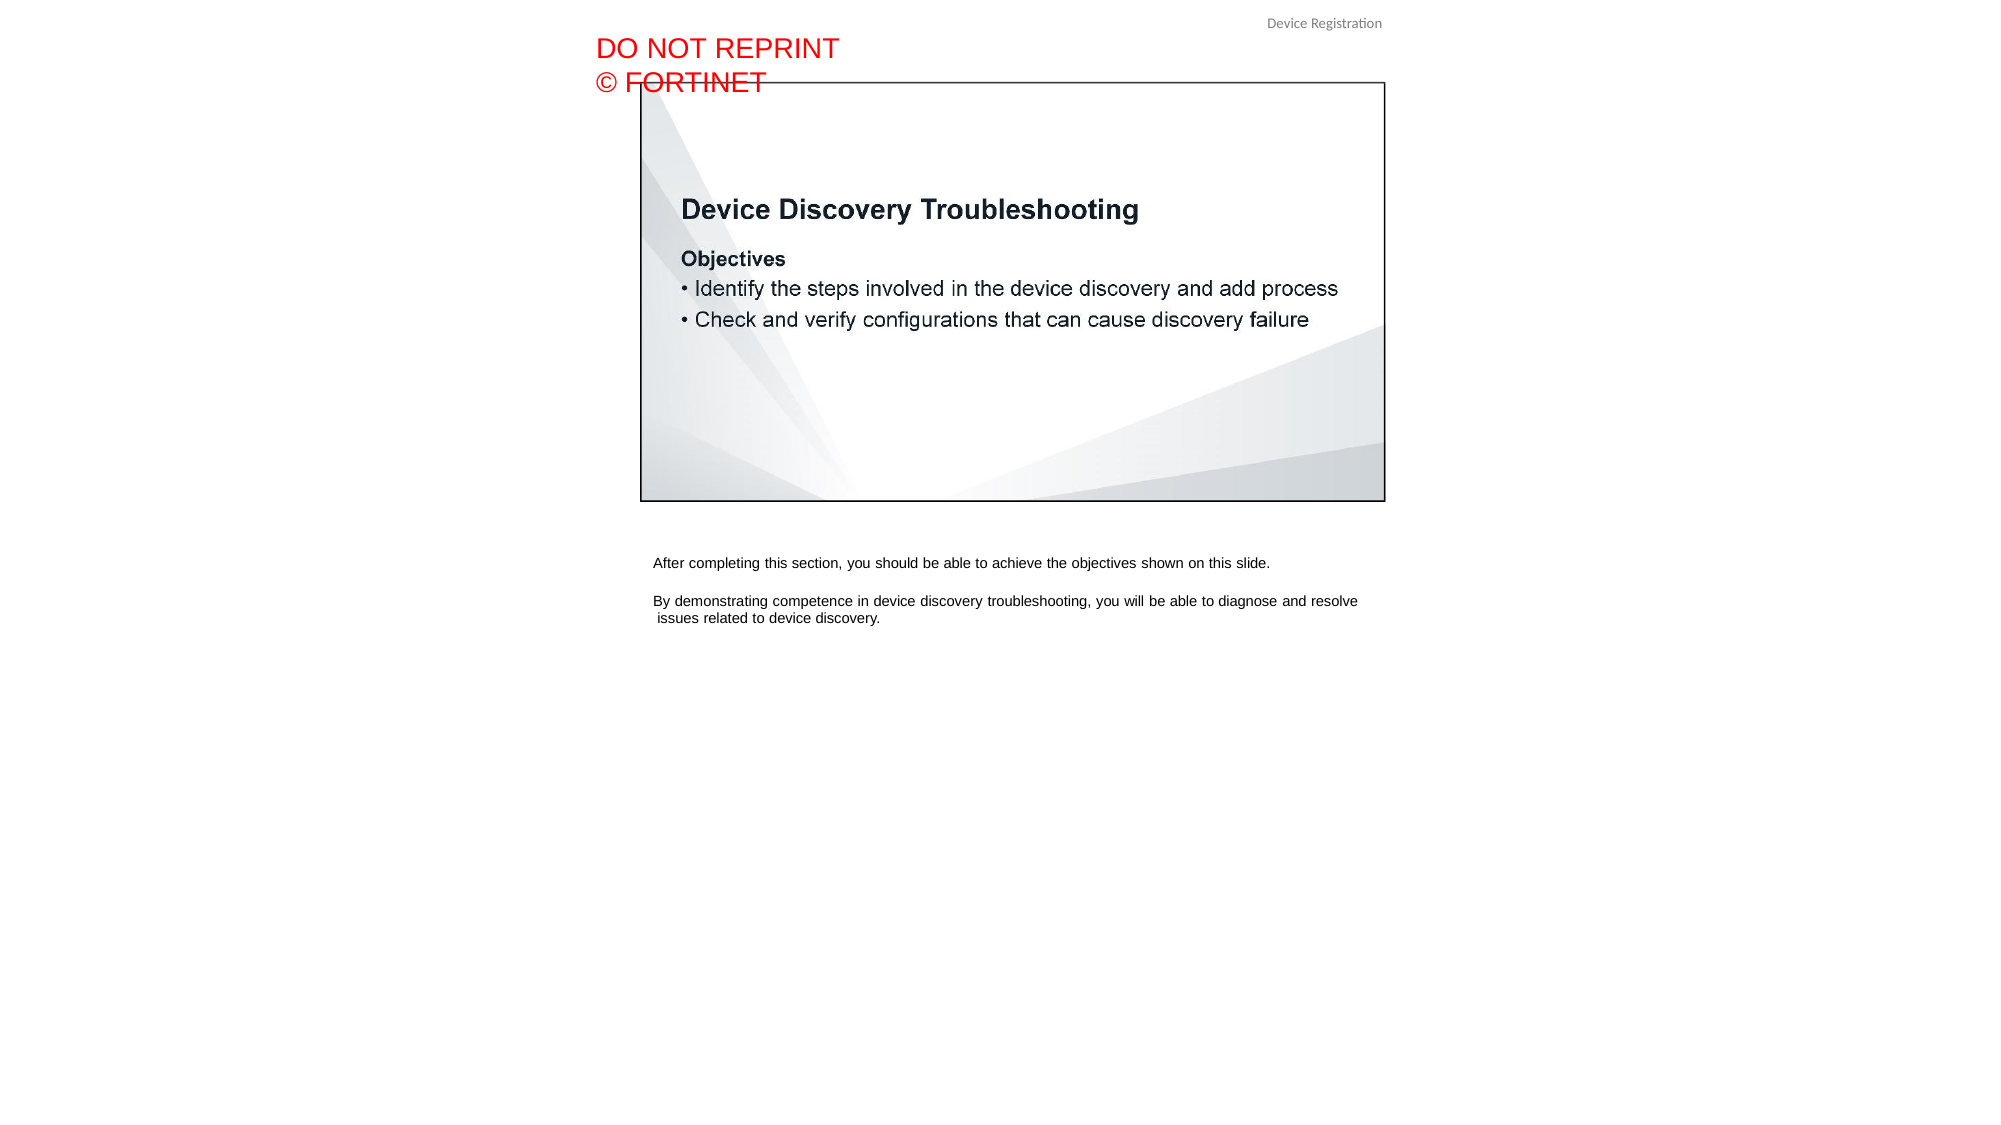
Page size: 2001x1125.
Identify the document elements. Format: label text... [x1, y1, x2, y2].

picture [642, 84, 1383, 500]
text_box [640, 81, 1386, 502]
text_box DO NOT REPRINT © FORTINET [594, 28, 841, 98]
text_box Device Registration [1265, 11, 1386, 32]
text_box After completing this section, you should be able to achieve the objectives shown on this slide. By demonstrating competence in device discovery troubleshooting, you will be able to diagnose and resolve issues related to device discovery. [651, 552, 1360, 628]
